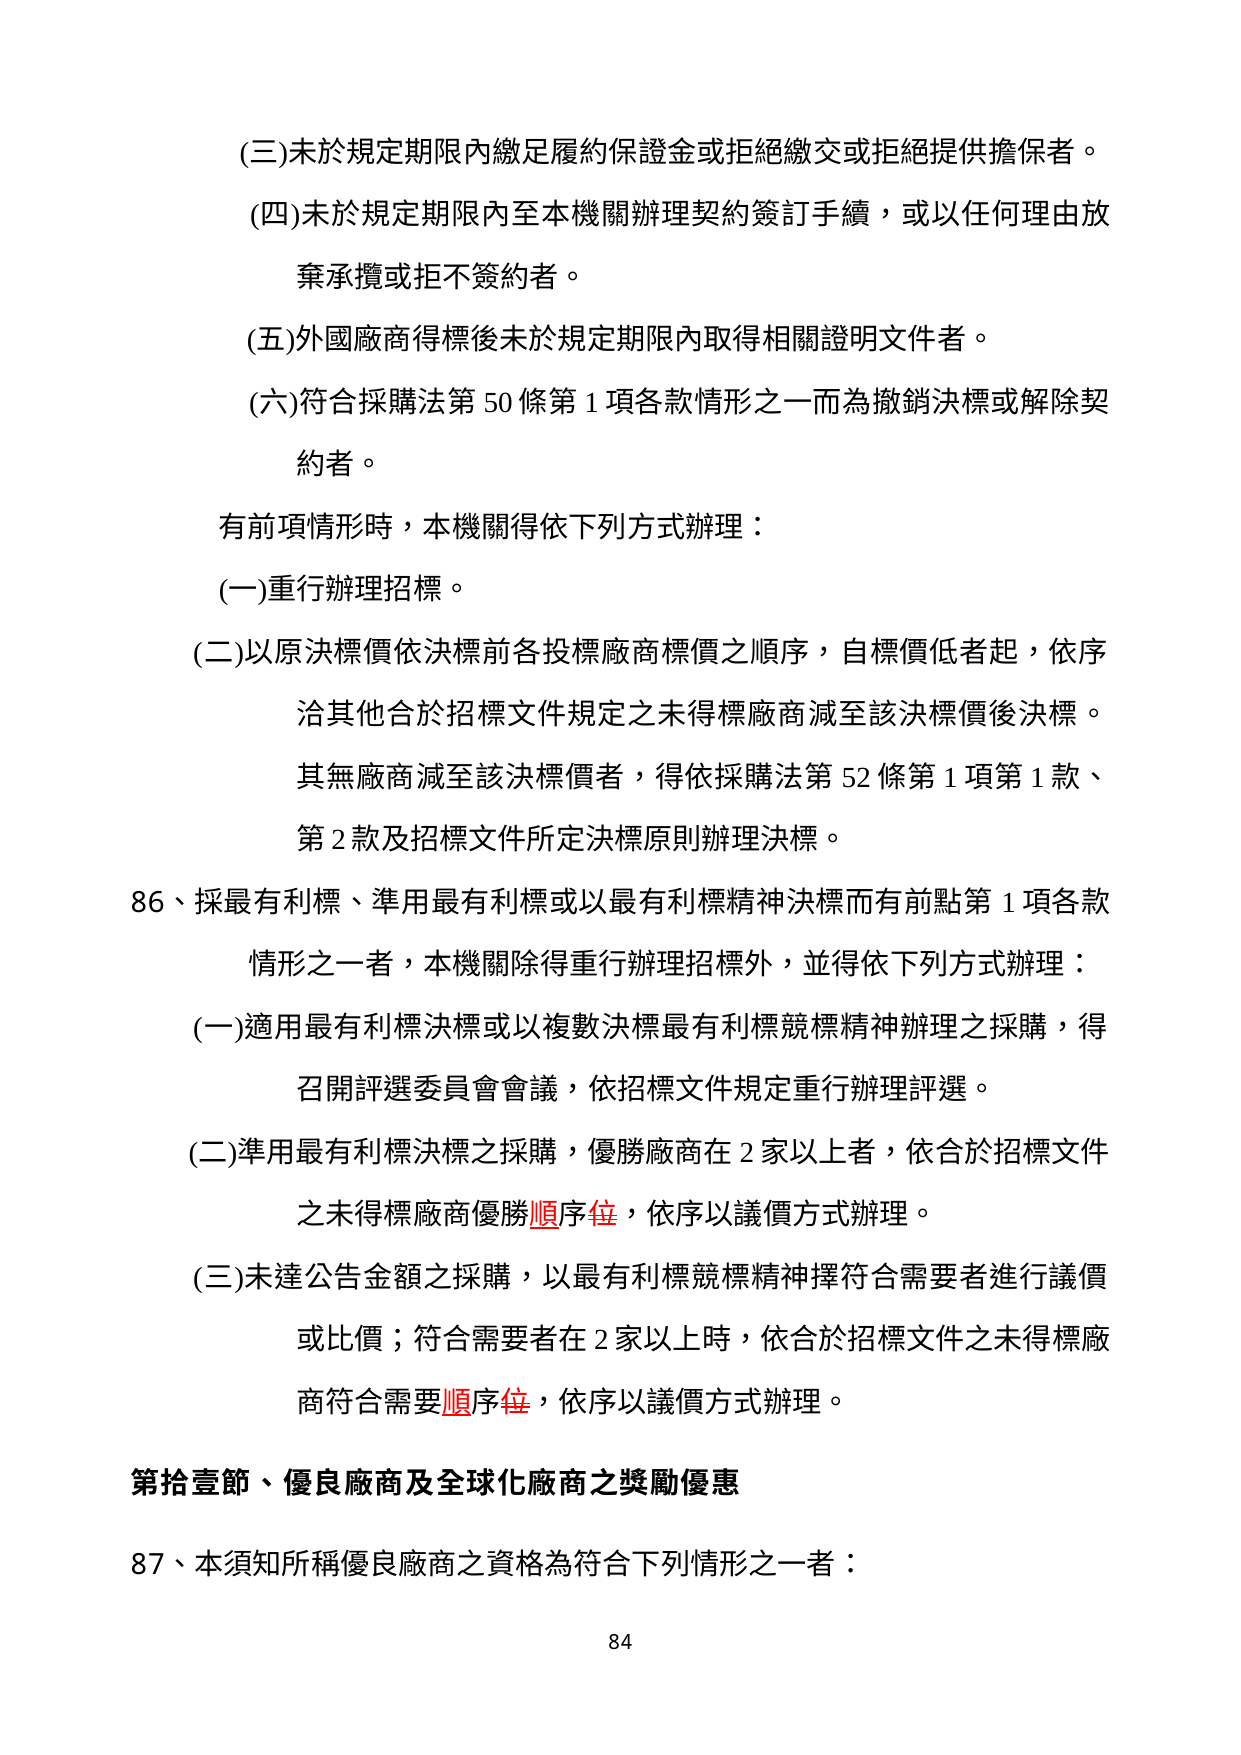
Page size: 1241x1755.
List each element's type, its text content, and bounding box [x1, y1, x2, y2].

text (六)符合採購法第50條第1項各款情形之一而為撤銷決標或解除契約者。 [130, 358, 1110, 483]
text (五)外國廠商得標後未於規定期限內取得相關證明文件者。 [130, 295, 1110, 358]
text (二)準用最有利標決標之採購，優勝廠商在2家以上者，依合於招標文件之未得標廠商優勝順序位，依序以議價方式辦理。 [130, 1108, 1110, 1233]
text (四)未於規定期限內至本機關辦理契約簽訂手續，或以任何理由放棄承攬或拒不簽約者。 [130, 170, 1110, 295]
text 有前項情形時，本機關得依下列方式辦理： [189, 483, 1110, 545]
text 第拾壹節、優良廠商及全球化廠商之獎勵優惠 [130, 1439, 1110, 1501]
text (二)以原決標價依決標前各投標廠商標價之順序，自標價低者起，依序洽其他合於招標文件規定之未得標廠商減至該決標價後決標。其無廠商減至該決標價者，得依採購法第52條第1項第1款、第2款及招標文件所定決標原則辦理決標。 [130, 608, 1110, 858]
text (一)重行辦理招標。 [189, 545, 1110, 608]
list 本須知所稱優良廠商之資格為符合下列情形之一者： [130, 1520, 1110, 1583]
list 採最有利標、準用最有利標或以最有利標精神決標而有前點第1項各款情形之一者，本機關除得重行辦理招標外，並得依下列方式辦理： [130, 858, 1110, 983]
text (一)適用最有利標決標或以複數決標最有利標競標精神辦理之採購，得召開評選委員會會議，依招標文件規定重行辦理評選。 [130, 983, 1110, 1108]
text (三)未達公告金額之採購，以最有利標競標精神擇符合需要者進行議價或比價；符合需要者在2家以上時，依合於招標文件之未得標廠商符合需要順序位，依序以議價方式辦理。 [130, 1233, 1110, 1420]
text (三)未於規定期限內繳足履約保證金或拒絕繳交或拒絕提供擔保者。 [130, 108, 1110, 170]
